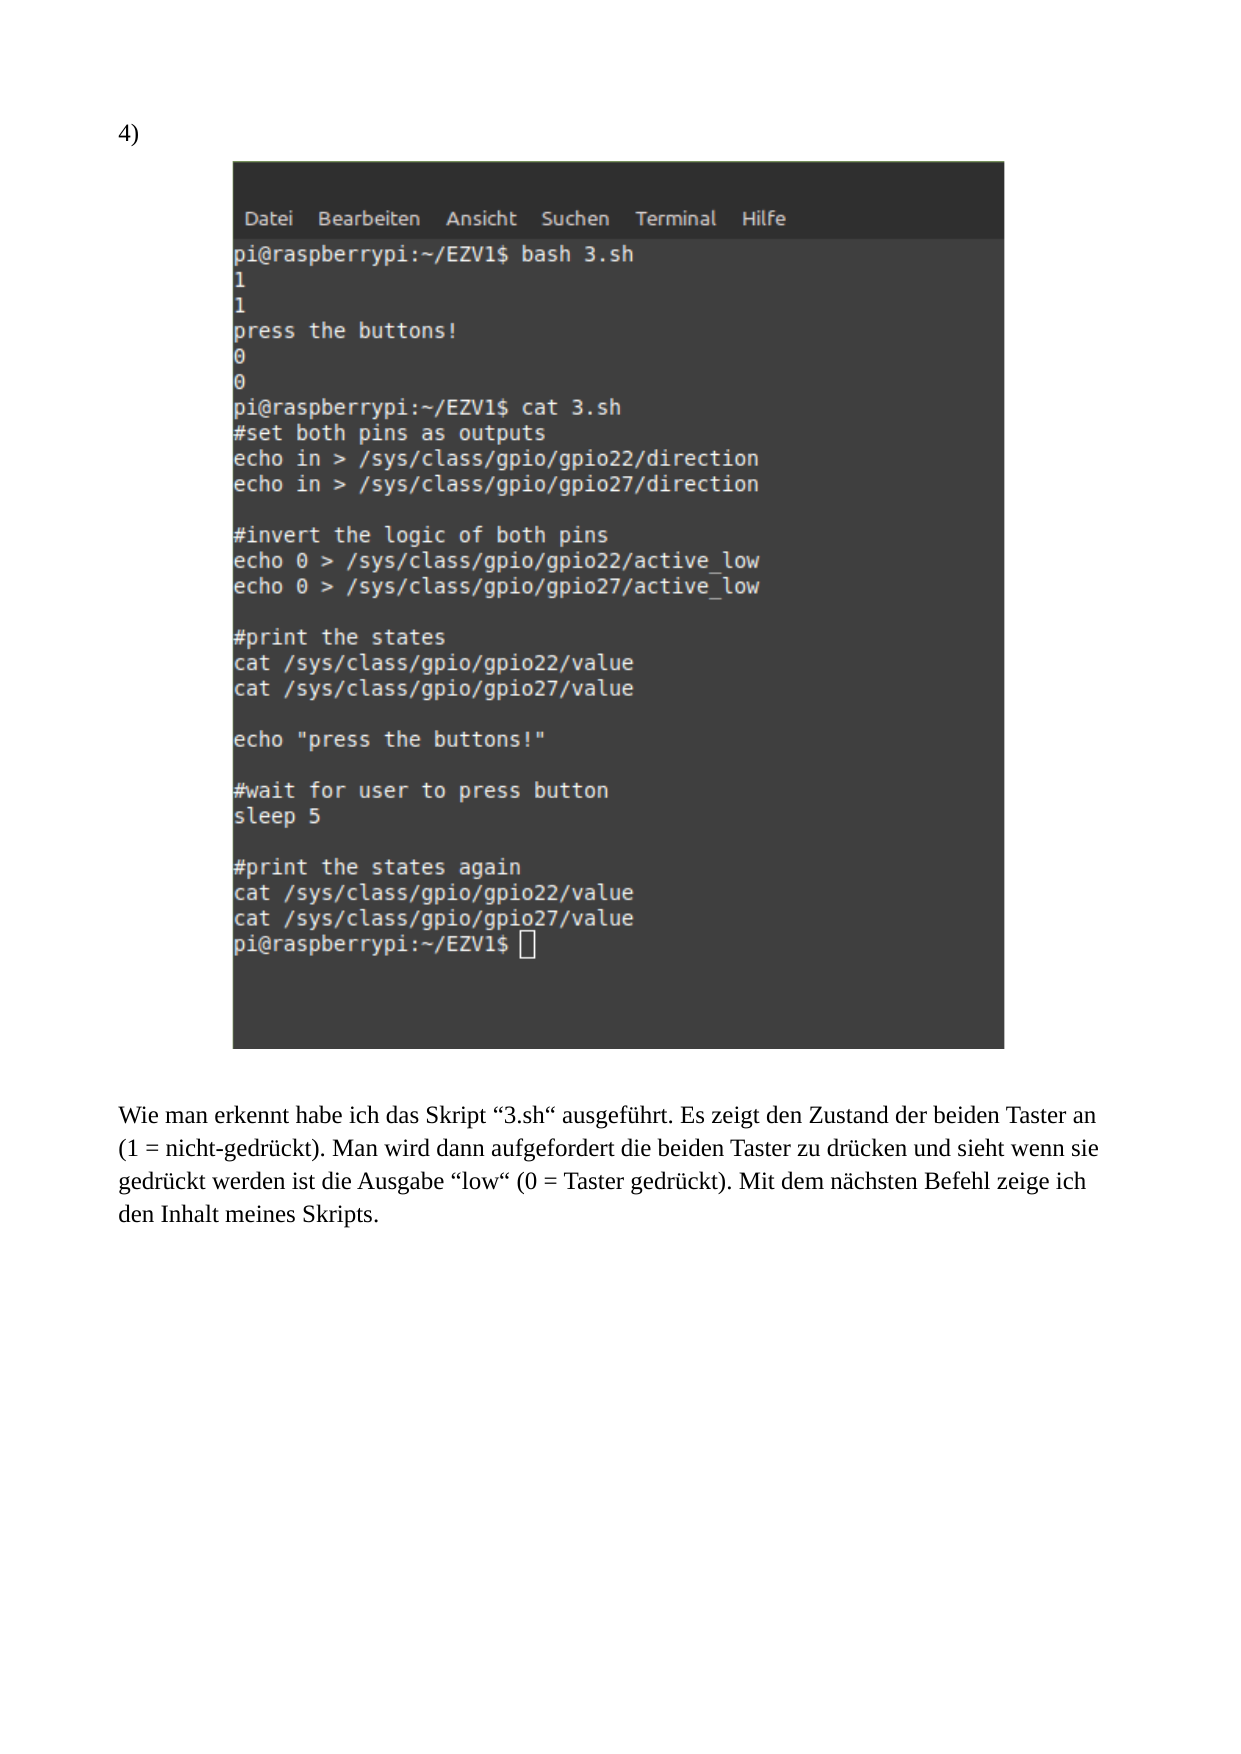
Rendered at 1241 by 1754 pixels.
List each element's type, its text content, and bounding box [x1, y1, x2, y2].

text 4) [118, 118, 1122, 147]
picture [232, 161, 1005, 1049]
text Wie man erkennt habe ich das Skript “3.sh“ ausgeführt. Es zeigt den Zustand der beiden Taster an (1 = nicht-gedrückt). Man wird dann aufgefordert die beiden Taster zu drücken und sieht wenn sie gedrückt werden ist die Ausgabe “low“ (0 = Taster gedrückt). Mit dem nächsten Befehl zeige ich den Inhalt meines Skripts. [118, 1100, 1122, 1228]
